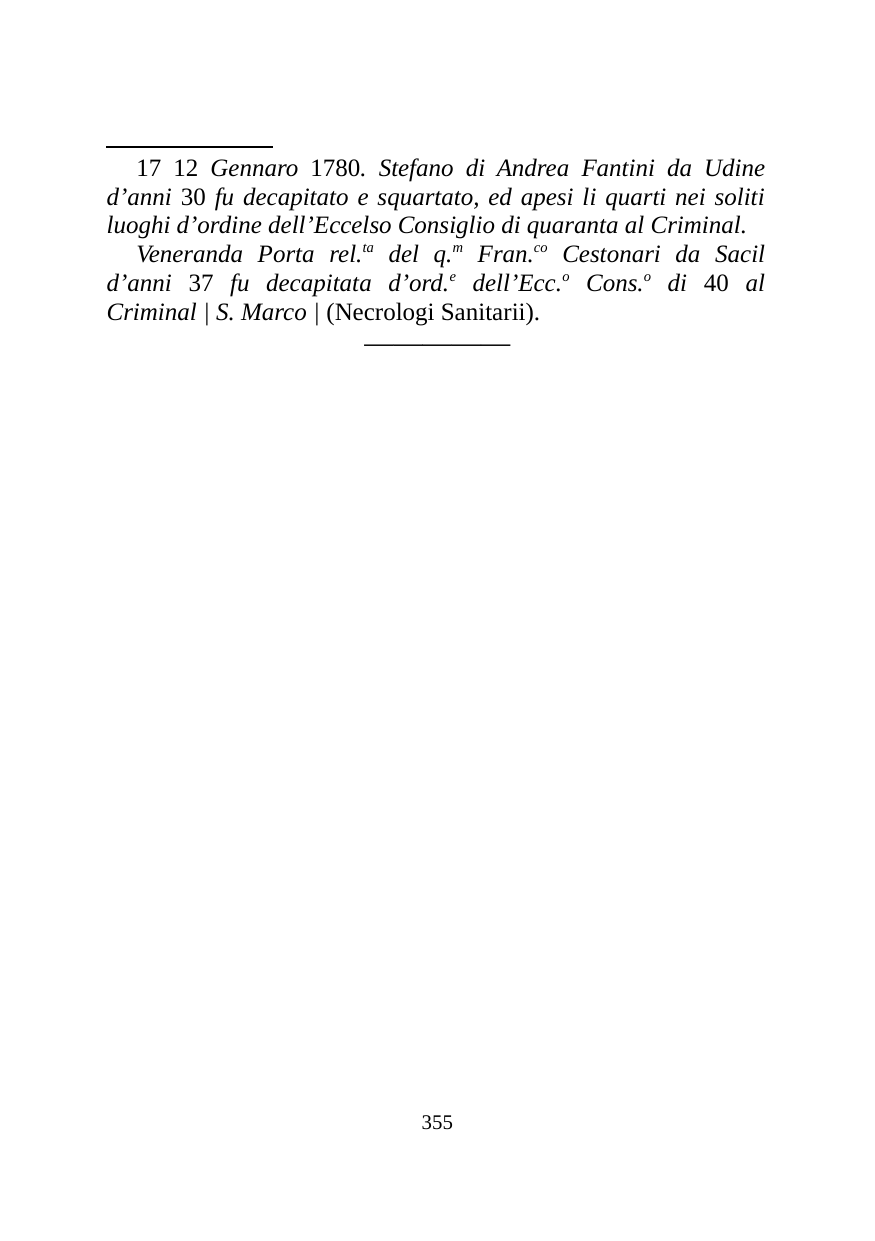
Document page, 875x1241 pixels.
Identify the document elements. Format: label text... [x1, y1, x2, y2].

text Veneranda Porta rel.ta del q.m Fran.co Cestonari da Sacil d’anni 37 fu decapitata d’ord.e dell’Ecc.o Cons.o di 40 al Criminal | S. Marco | (Necrologi Sanitarii). [106, 239, 768, 325]
text 12 Gennaro 1780. Stefano di Andrea Fantini da Udine d’anni 30 fu decapitato e squartato, ed apesi li quarti nei soliti luoghi d’ordine dell’Eccelso Consiglio di quaranta al Criminal. [106, 153, 768, 239]
subtitle ――――― [106, 325, 768, 359]
